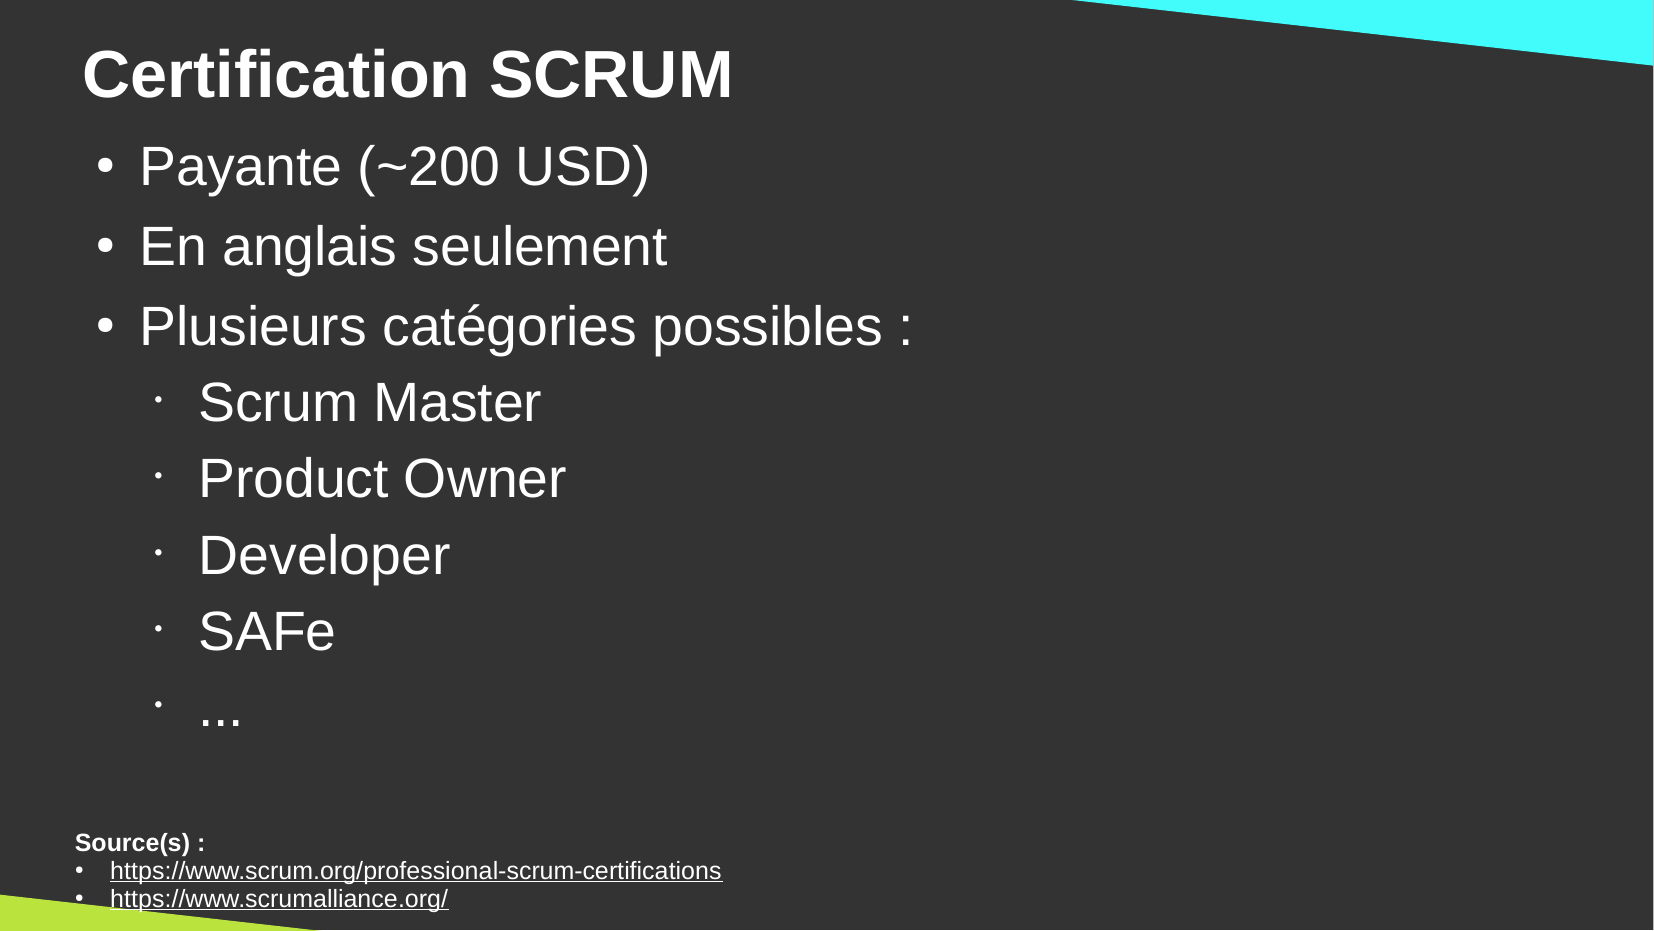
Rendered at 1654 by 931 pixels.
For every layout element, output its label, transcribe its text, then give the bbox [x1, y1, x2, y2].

text_box [1072, 0, 1654, 66]
text_box [0, 894, 322, 931]
text_box Source(s) : https://www.scrum.org/professional-scrum-certifications https://www.scrumalliance.org/ [60, 821, 1546, 921]
list Payante (~200 USD) En anglais seulement Plusieurs catégories possibles : Scrum Master Product Owner Developer SAFe ... [80, 135, 1605, 745]
title Certification SCRUM [82, 37, 1571, 122]
